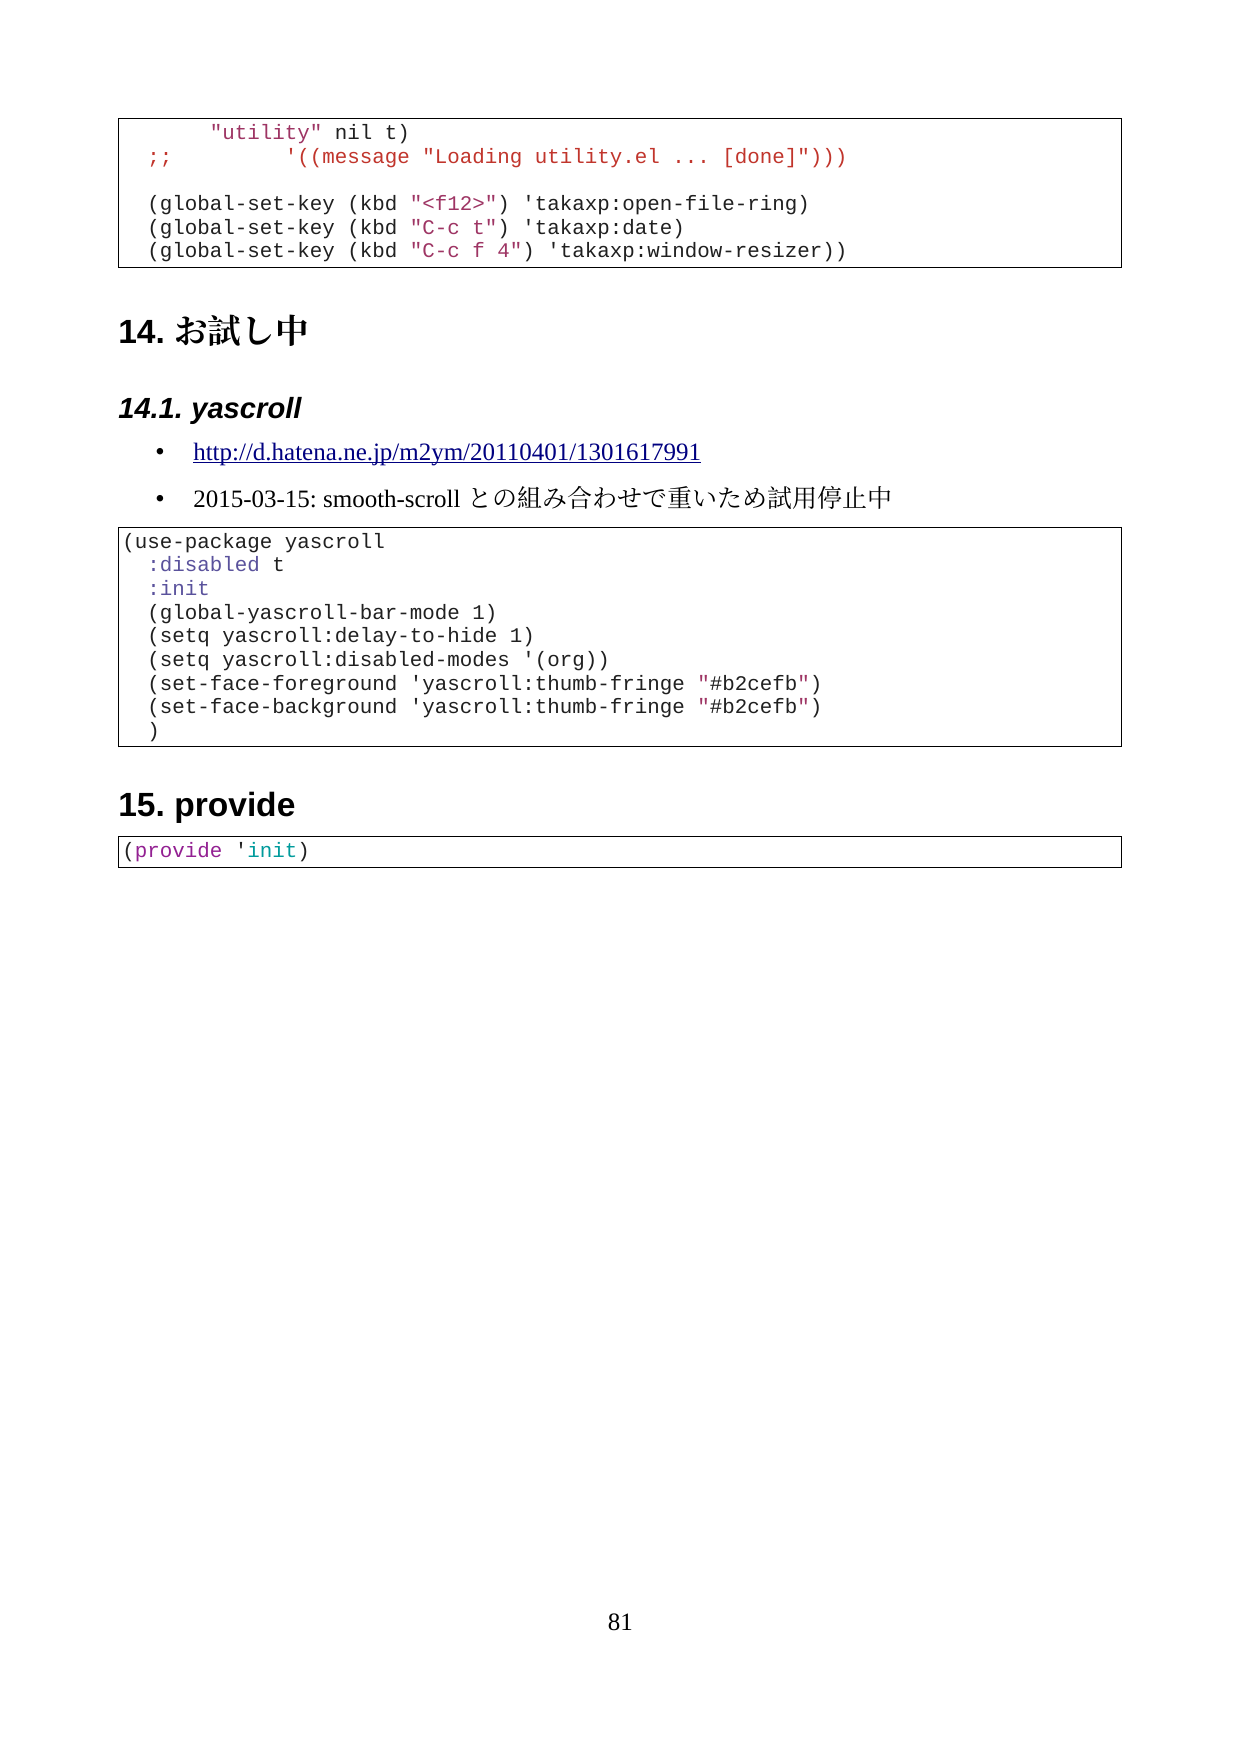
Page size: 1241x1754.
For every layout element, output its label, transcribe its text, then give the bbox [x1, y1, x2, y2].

text (setq yascroll:delay-to-hide 1) [119, 621, 1121, 645]
text (set-face-foreground 'yascroll:thumb-fringe "#b2cefb") [119, 669, 1121, 692]
subtitle yascroll [118, 391, 1122, 424]
text "utility" nil t) [119, 119, 1121, 142]
subtitle お試し中 [118, 305, 1122, 353]
list http://d.hatena.ne.jp/m2ym/20110401/1301617991 [156, 437, 1122, 466]
list 2015-03-15: smooth-scroll との組み合わせで重いため試用停止中 [156, 478, 1122, 514]
text (set-face-background 'yascroll:thumb-fringe "#b2cefb") [119, 692, 1121, 716]
text (global-set-key (kbd "C-c f 4") 'takaxp:window-resizer)) [119, 236, 1121, 267]
text (global-set-key (kbd "<f12>") 'takaxp:open-file-ring) [119, 189, 1121, 213]
text :init [119, 574, 1121, 598]
text ;; '((message "Loading utility.el ... [done]"))) [119, 142, 1121, 165]
text (global-set-key (kbd "C-c t") 'takaxp:date) [119, 213, 1121, 236]
text (use-package yascroll [119, 528, 1121, 550]
text ) [119, 716, 1121, 746]
text :disabled t [119, 550, 1121, 574]
text (setq yascroll:disabled-modes '(org)) [119, 645, 1121, 669]
text (global-yascroll-bar-mode 1) [119, 598, 1121, 621]
text (provide 'init) [119, 837, 1121, 867]
subtitle provide [118, 785, 1122, 823]
